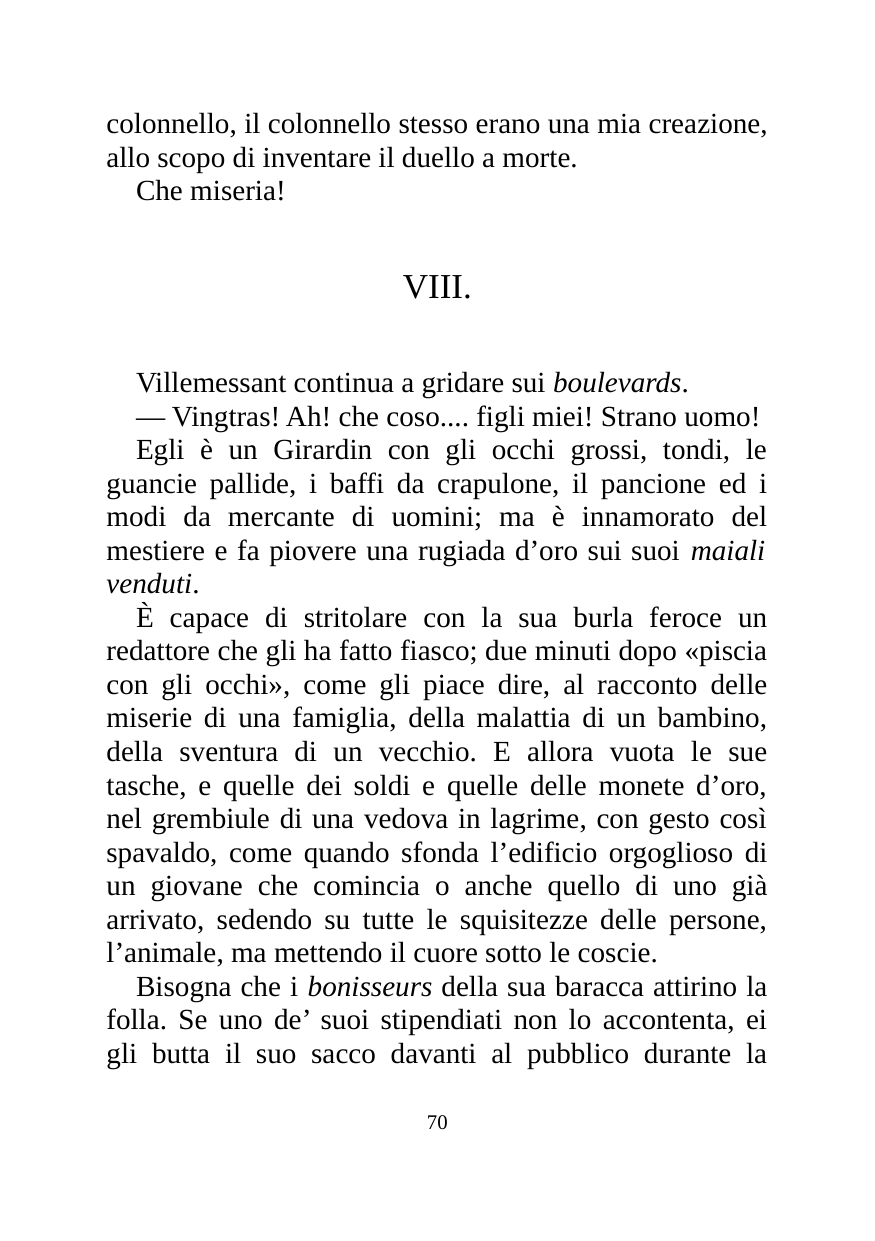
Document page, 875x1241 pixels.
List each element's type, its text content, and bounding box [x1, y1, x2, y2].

text Villemessant continua a gridare sui boulevards. [106, 365, 768, 399]
subtitle VIII. [106, 266, 768, 306]
text — Vingtras! Ah! che coso.... figli miei! Strano uomo! [106, 399, 768, 432]
text colonnello, il colonnello stesso erano una mia creazione, allo scopo di inventare il duello a morte. [106, 106, 768, 173]
text Egli è un Girardin con gli occhi grossi, tondi, le guancie pallide, i baffi da crapulone, il pancione ed i modi da mercante di uomini; ma è innamorato del mestiere e fa piovere una rugiada d’oro sui suoi maiali venduti. [106, 432, 768, 600]
text È capace di stritolare con la sua burla feroce un redattore che gli ha fatto fiasco; due minuti dopo «piscia con gli occhi», come gli piace dire, al racconto delle miserie di una famiglia, della malattia di un bambino, della sventura di un vecchio. E allora vuota le sue tasche, e quelle dei soldi e quelle delle monete d’oro, nel grembiule di una vedova in lagrime, con gesto così spavaldo, come quando sfonda l’edificio orgoglioso di un giovane che comincia o anche quello di uno già arrivato, sedendo su tutte le squisitezze delle persone, l’animale, ma mettendo il cuore sotto le coscie. [106, 600, 768, 969]
text Che miseria! [106, 173, 768, 207]
text Bisogna che i bonisseurs della sua baracca attirino la folla. Se uno de’ suoi stipendiati non lo accontenta, ei gli butta il suo sacco davanti al pubblico durante la [106, 969, 768, 1069]
